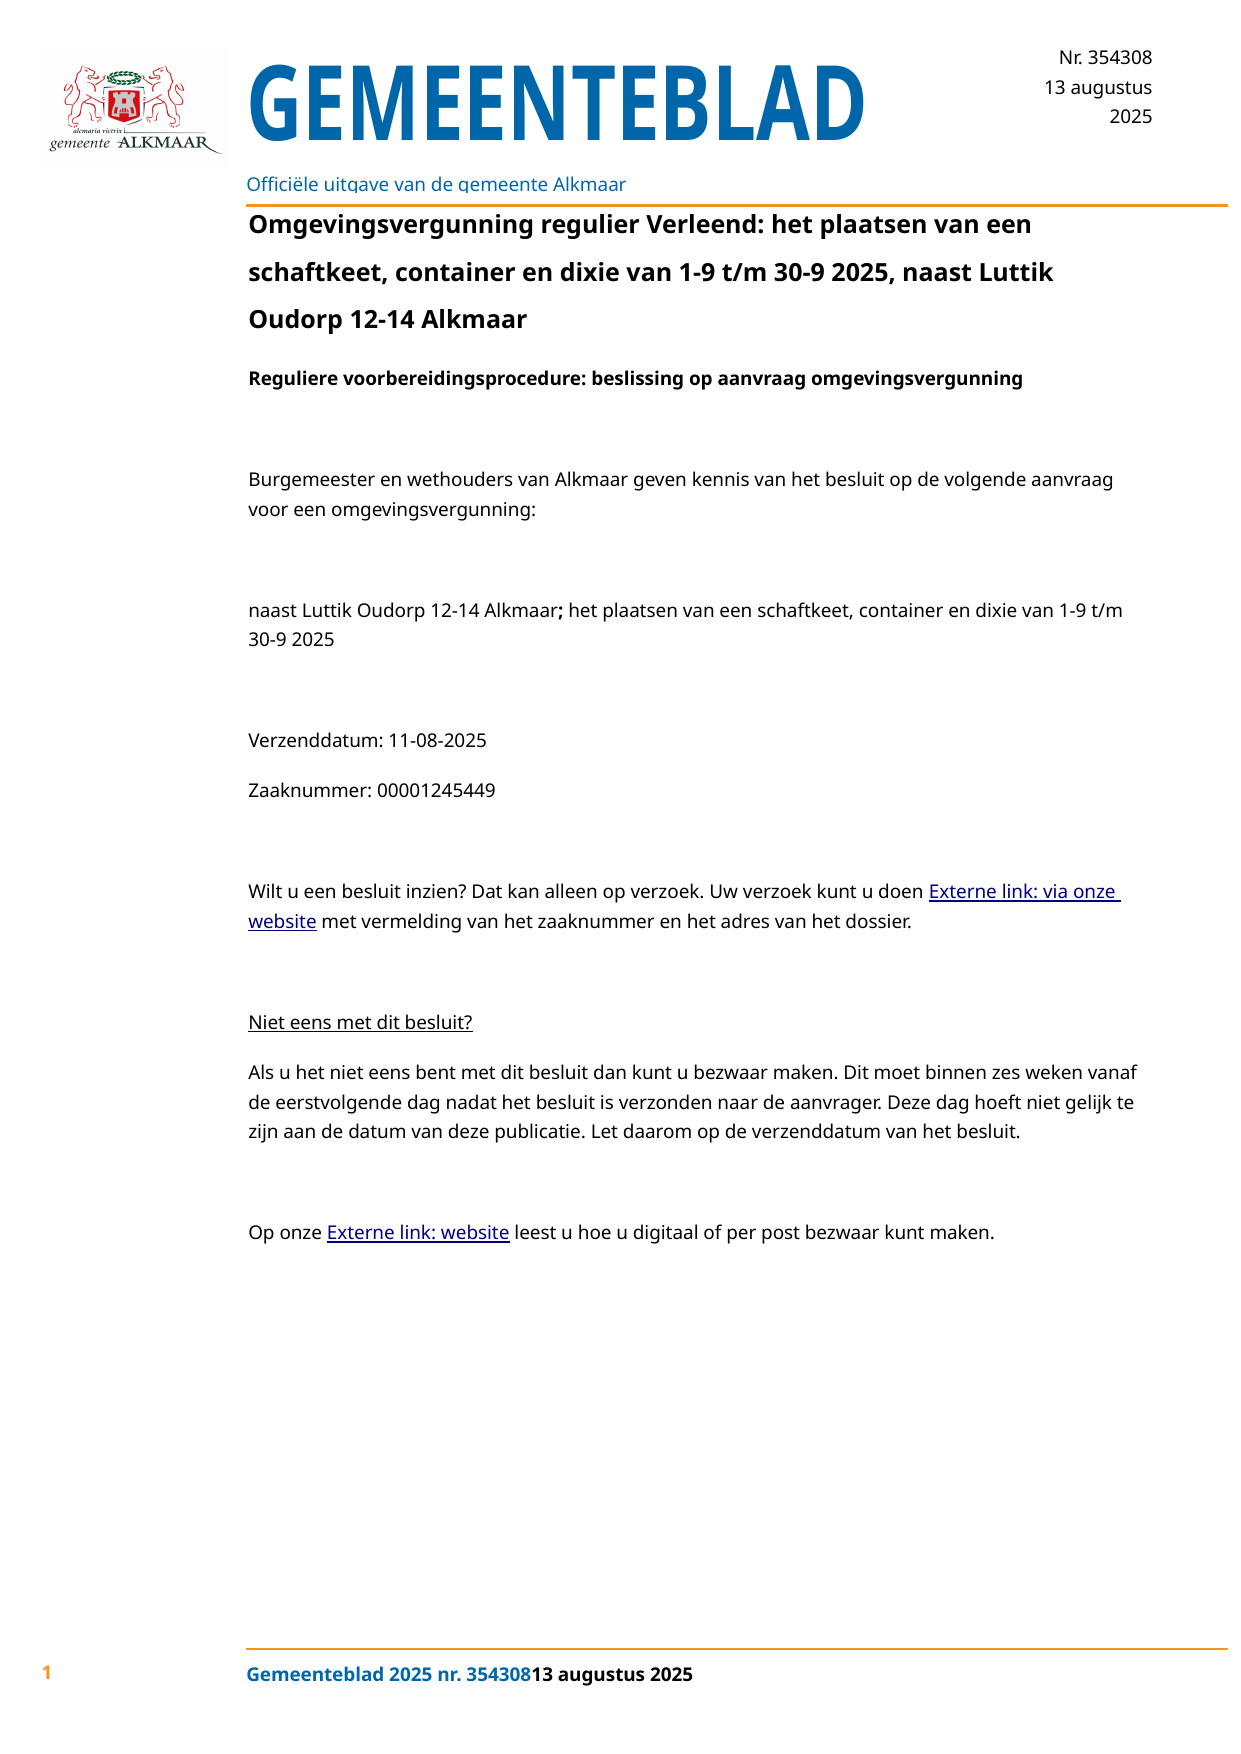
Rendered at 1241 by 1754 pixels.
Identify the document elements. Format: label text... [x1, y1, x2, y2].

text Wilt u een besluit inzien? Dat kan alleen op verzoek. Uw verzoek kunt u doen Externe link: via onze website met vermelding van het zaaknummer en het adres van het dossier. [248, 878, 1152, 934]
text naast Luttik Oudorp 12-14 Alkmaar; het plaatsen van een schaftkeet, container en dixie van 1-9 t/m 30-9 2025 [248, 597, 1152, 652]
text Niet eens met dit besluit? [248, 1009, 1152, 1034]
picture [41, 47, 231, 172]
text Zaaknummer: 00001245449 [248, 778, 1152, 803]
text Burgemeester en wethouders van Alkmaar geven kennis van het besluit op de volgende aanvraag voor een omgevingsvergunning: [248, 466, 1152, 522]
text Omgevingsvergunning regulier Verleend: het plaatsen van een schaftkeet, container en dixie van 1-9 t/m 30-9 2025, naast Luttik Oudorp 12-14 Alkmaar [248, 207, 1152, 336]
text Als u het niet eens bent met dit besluit dan kunt u bezwaar maken. Dit moet binnen zes weken vanaf de eerstvolgende dag nadat het besluit is verzonden naar de aanvrager. Deze dag hoeft niet gelijk te zijn aan de datum van deze publicatie. Let daarom op de verzenddatum van het besluit. [248, 1059, 1152, 1144]
text Verzenddatum: 11-08-2025 [248, 727, 1152, 753]
text Op onze Externe link: website leest u hoe u digitaal of per post bezwaar kunt maken. [248, 1219, 1152, 1245]
text Reguliere voorbereidingsprocedure: beslissing op aanvraag omgevingsvergunning [248, 366, 1152, 391]
